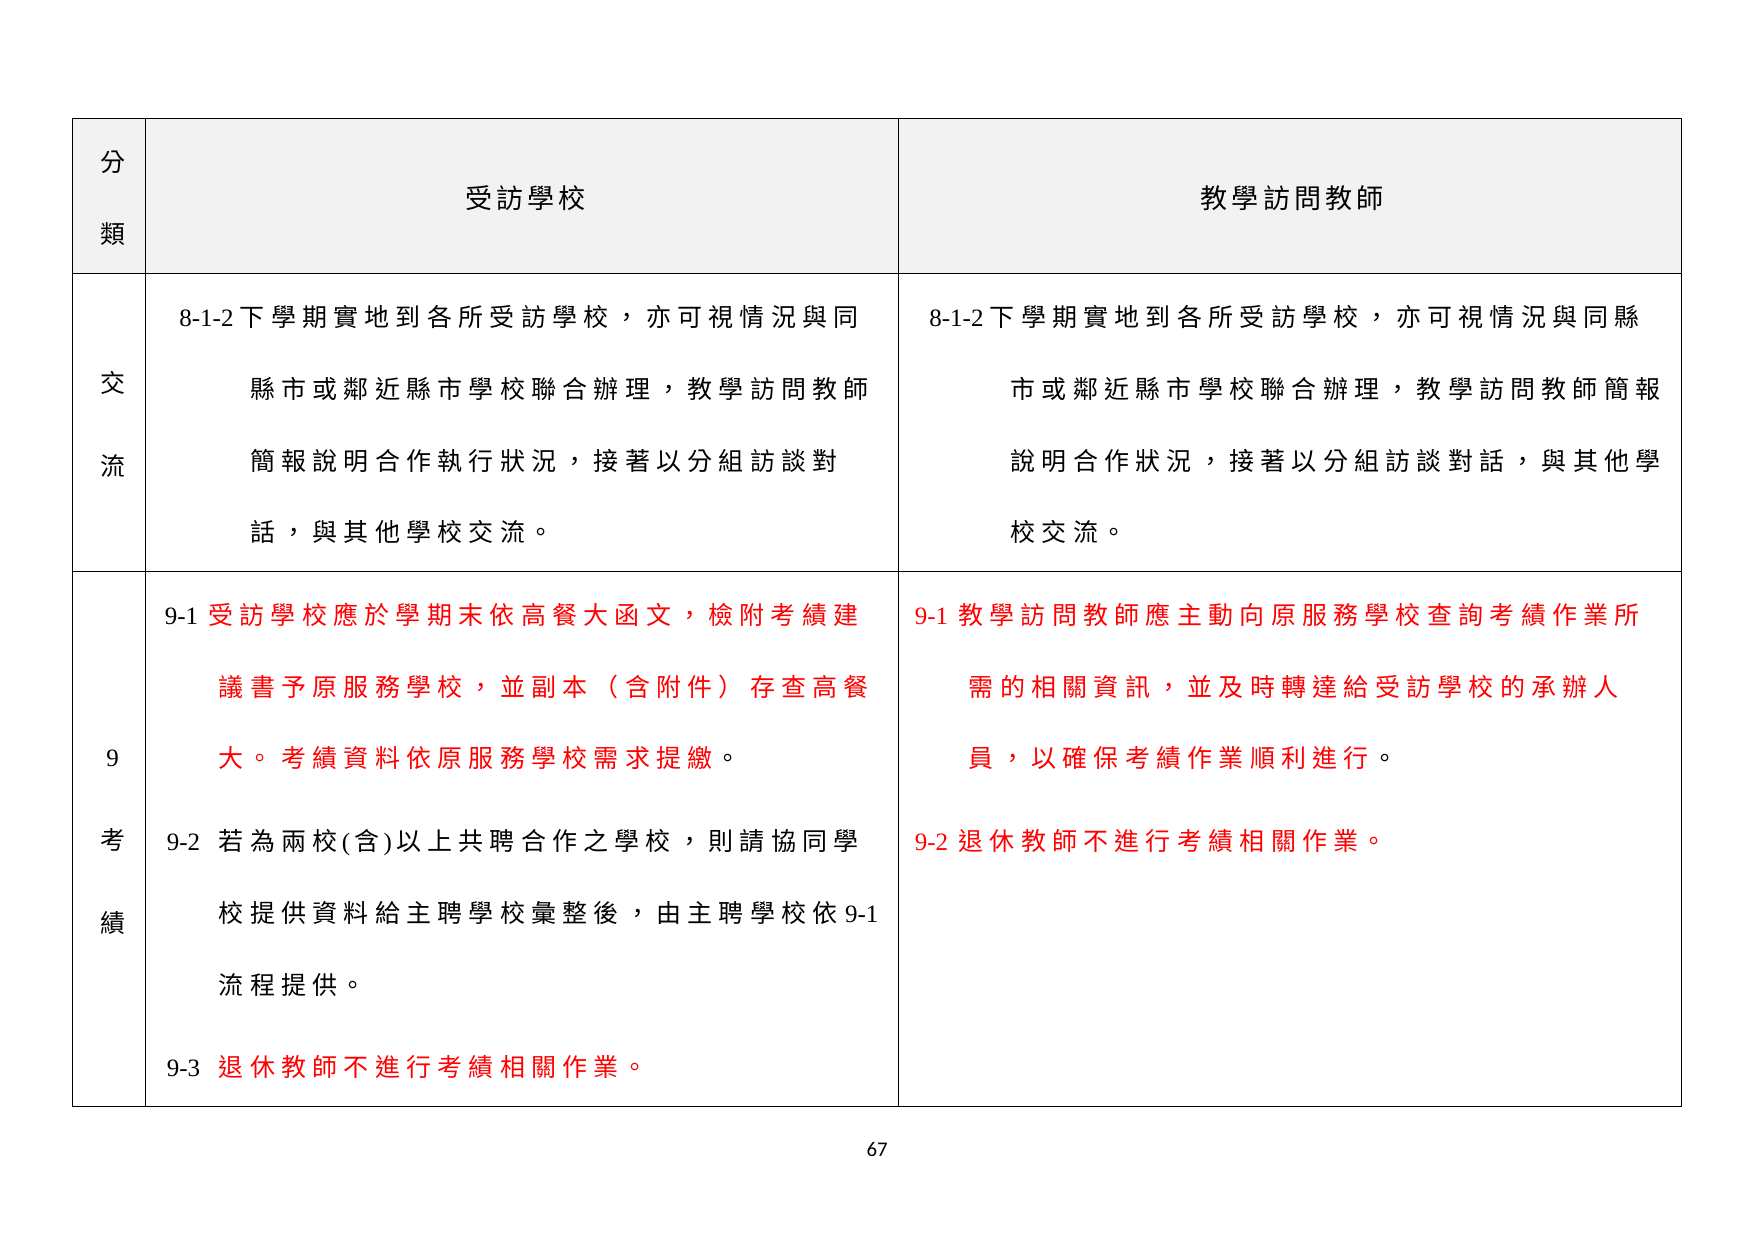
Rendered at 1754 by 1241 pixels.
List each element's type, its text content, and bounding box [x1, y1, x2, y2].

table_cell 8-1-2下學期實地到各所受訪學校，亦可視情況與同縣市或鄰近縣市學校聯合辦理，教學訪問教師簡報說明合作狀況，接著以分組訪談對話，與其他學校交流。 [899, 274, 1681, 571]
table_header 受訪學校 [146, 119, 898, 273]
table_cell 交 流 [73, 274, 145, 571]
table_cell 8-1-2下學期實地到各所受訪學校，亦可視情況與同縣市或鄰近縣市學校聯合辦理，教學訪問教師簡報說明合作執行狀況，接著以分組訪談對話，與其他學校交流。 [146, 274, 898, 571]
table_cell 9 考 績 [73, 572, 145, 1106]
table_header 教學訪問教師 [899, 119, 1681, 273]
table_cell 9-1 受訪學校應於學期末依高餐大函文，檢附考績建議書予原服務學校，並副本（含附件）存查高餐大。考績資料依原服務學校需求提繳。 9-2 若為兩校(含)以上共聘合作之學校，則請協同學校提供資料給主聘學校彙整後，由主聘學校依9-1流程提供。 9-3 退休教師不進行考績相關作業。 [146, 572, 898, 1106]
table_header 分類 [73, 119, 145, 273]
table_cell 9-1 教學訪問教師應主動向原服務學校查詢考績作業所需的相關資訊，並及時轉達給受訪學校的承辦人員，以確保考績作業順利進行。 9-2 退休教師不進行考績相關作業。 [899, 572, 1681, 1106]
